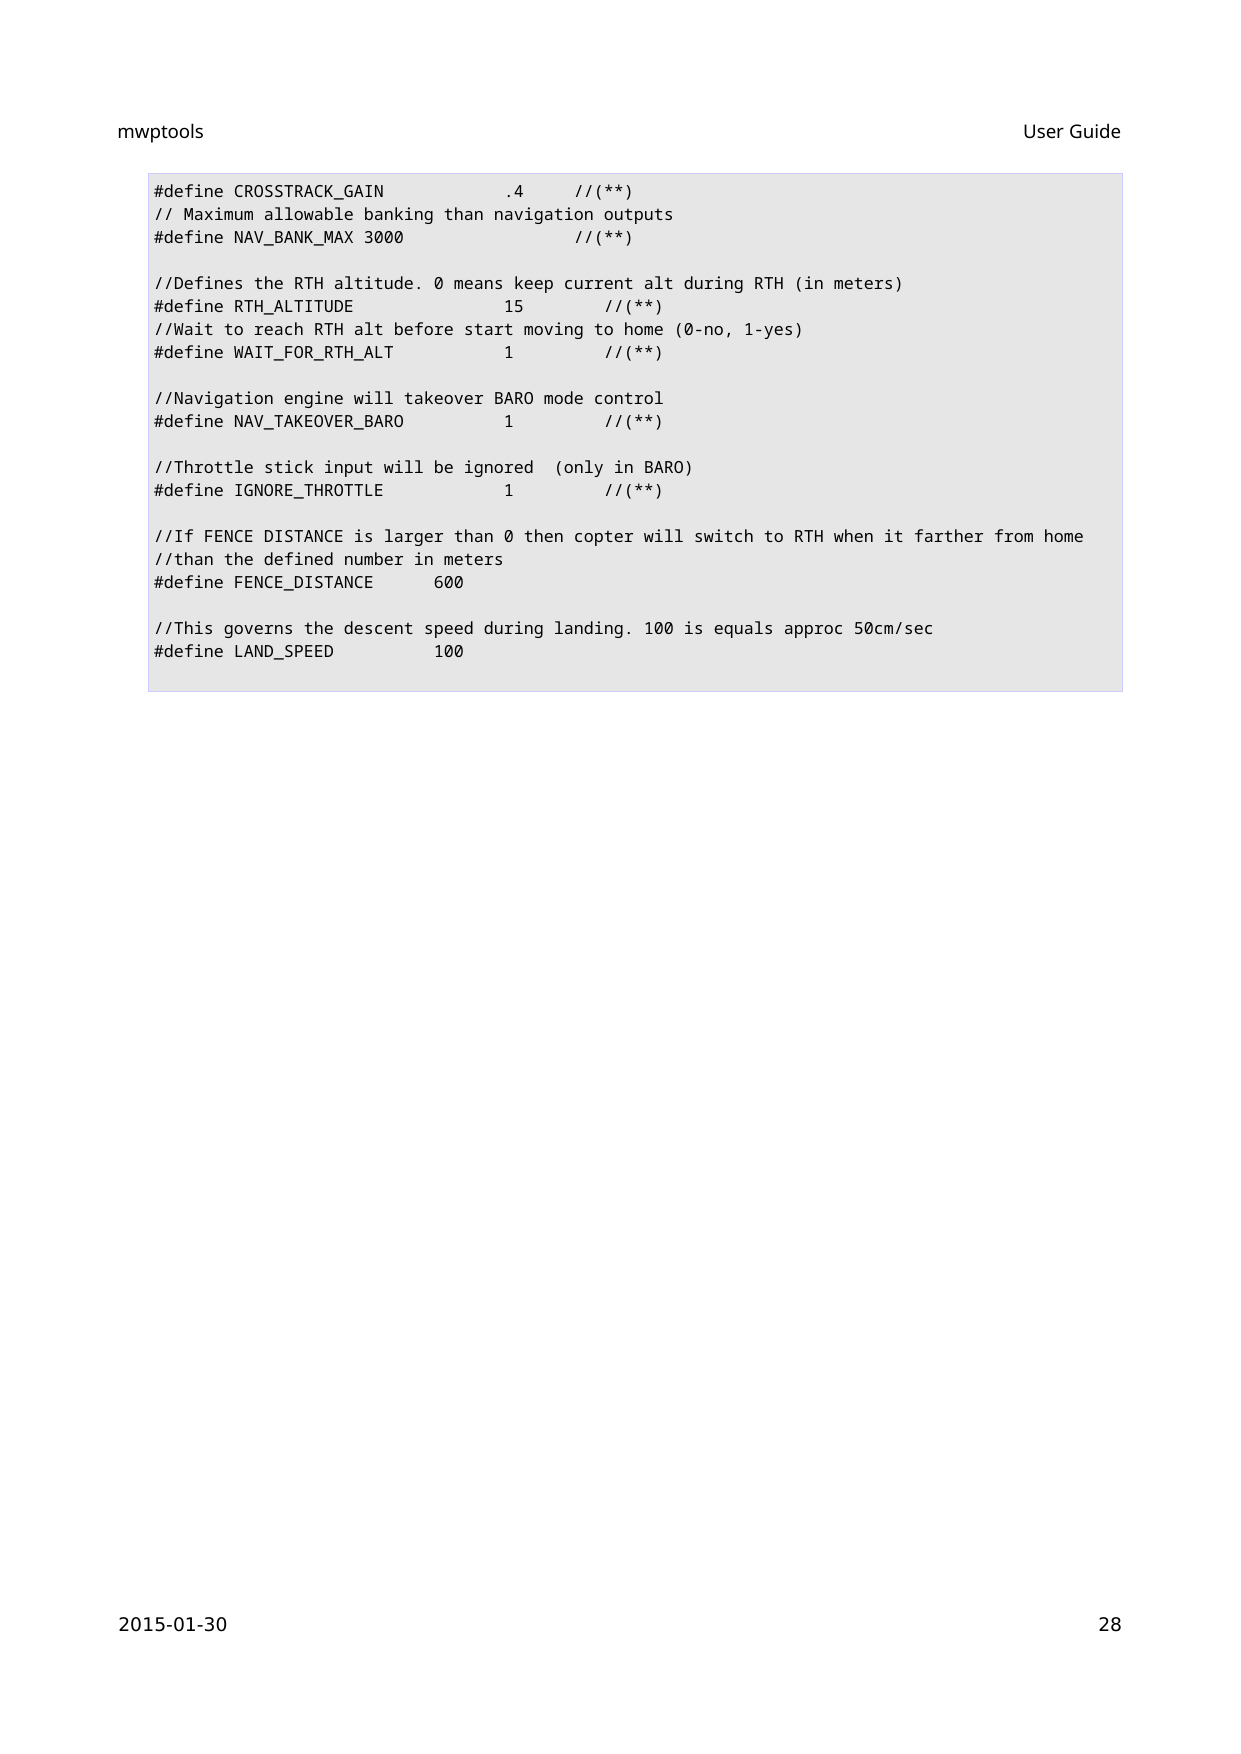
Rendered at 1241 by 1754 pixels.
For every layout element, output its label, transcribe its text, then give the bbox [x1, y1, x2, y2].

text #define IGNORE_THROTTLE 1 //(**) [149, 472, 1122, 495]
text #define WAIT_FOR_RTH_ALT 1 //(**) [149, 334, 1122, 357]
text //Navigation engine will takeover BARO mode control [149, 380, 1122, 403]
text //Throttle stick input will be ignored (only in BARO) [149, 449, 1122, 472]
text //If FENCE DISTANCE is larger than 0 then copter will switch to RTH when it farther from home [149, 518, 1122, 541]
text #define RTH_ALTITUDE 15 //(**) [149, 288, 1122, 311]
text #define FENCE_DISTANCE 600 [149, 564, 1122, 587]
text //This governs the descent speed during landing. 100 is equals approc 50cm/sec [149, 611, 1122, 633]
text // Maximum allowable banking than navigation outputs [149, 196, 1122, 219]
text //Defines the RTH altitude. 0 means keep current alt during RTH (in meters) [149, 265, 1122, 288]
text //than the defined number in meters [149, 541, 1122, 564]
text #define NAV_TAKEOVER_BARO 1 //(**) [149, 403, 1122, 426]
text //Wait to reach RTH alt before start moving to home (0-no, 1-yes) [149, 311, 1122, 334]
text #define CROSSTRACK_GAIN .4 //(**) [149, 174, 1122, 196]
text #define NAV_BANK_MAX 3000 //(**) [149, 219, 1122, 242]
text #define LAND_SPEED 100 [149, 633, 1122, 657]
